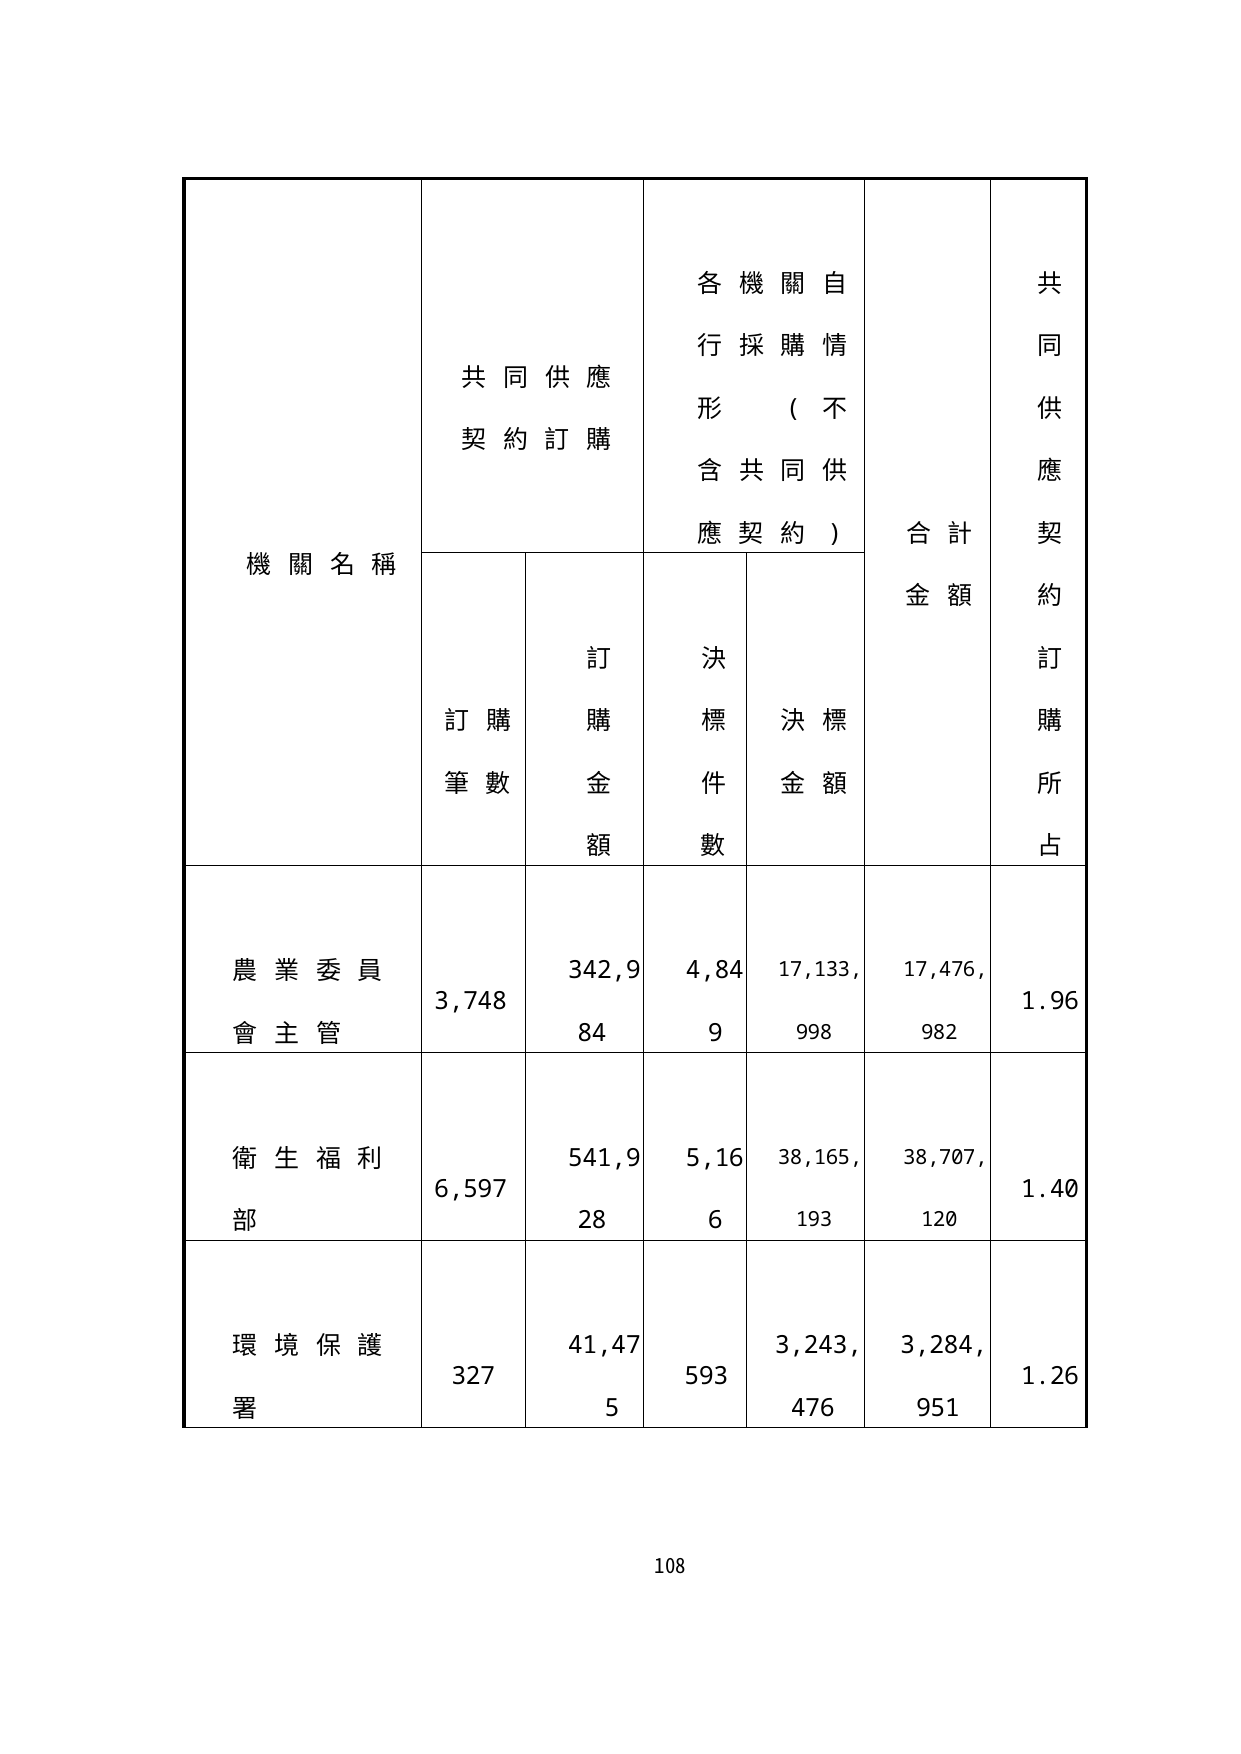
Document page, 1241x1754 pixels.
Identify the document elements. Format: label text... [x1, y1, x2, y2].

table_cell 342,984 [526, 866, 643, 1052]
table_cell 593 [644, 1241, 746, 1427]
table_cell 5,166 [644, 1053, 746, 1240]
table_cell 17,476,982 [865, 866, 990, 1052]
table_cell 38,707,120 [865, 1053, 990, 1240]
table_cell 環境保護署 [186, 1241, 421, 1427]
table_cell 3,748 [422, 866, 525, 1052]
table_header 機關名稱 [186, 180, 421, 865]
table_cell 541,928 [526, 1053, 643, 1240]
table_header 合計金額 [865, 180, 990, 865]
table_cell 3,284,951 [865, 1241, 990, 1427]
table_cell 1.40 [991, 1053, 1085, 1240]
table_cell 6,597 [422, 1053, 525, 1240]
table_cell 衛生福利部 [186, 1053, 421, 1240]
table_header 共同供應契約訂購 [422, 180, 643, 552]
table_header 共同供應契約訂購所占比率 [991, 180, 1085, 865]
table_cell 41,475 [526, 1241, 643, 1427]
table_cell 農業委員會主管 [186, 866, 421, 1052]
table_cell 1.26 [991, 1241, 1085, 1427]
table_cell 決標件數 [644, 553, 746, 865]
table_header 各機關自行採購情形 (不含共同供應契約) [644, 180, 864, 552]
table_cell 1.96 [991, 866, 1085, 1052]
table_cell 3,243,476 [747, 1241, 864, 1427]
table_cell 38,165,193 [747, 1053, 864, 1240]
table_cell 決標金額 [747, 553, 864, 865]
table_cell 327 [422, 1241, 525, 1427]
table_cell 訂購金額 [526, 553, 643, 865]
table_cell 4,849 [644, 866, 746, 1052]
table_cell 17,133,998 [747, 866, 864, 1052]
table_cell 訂購筆數 [422, 553, 525, 865]
